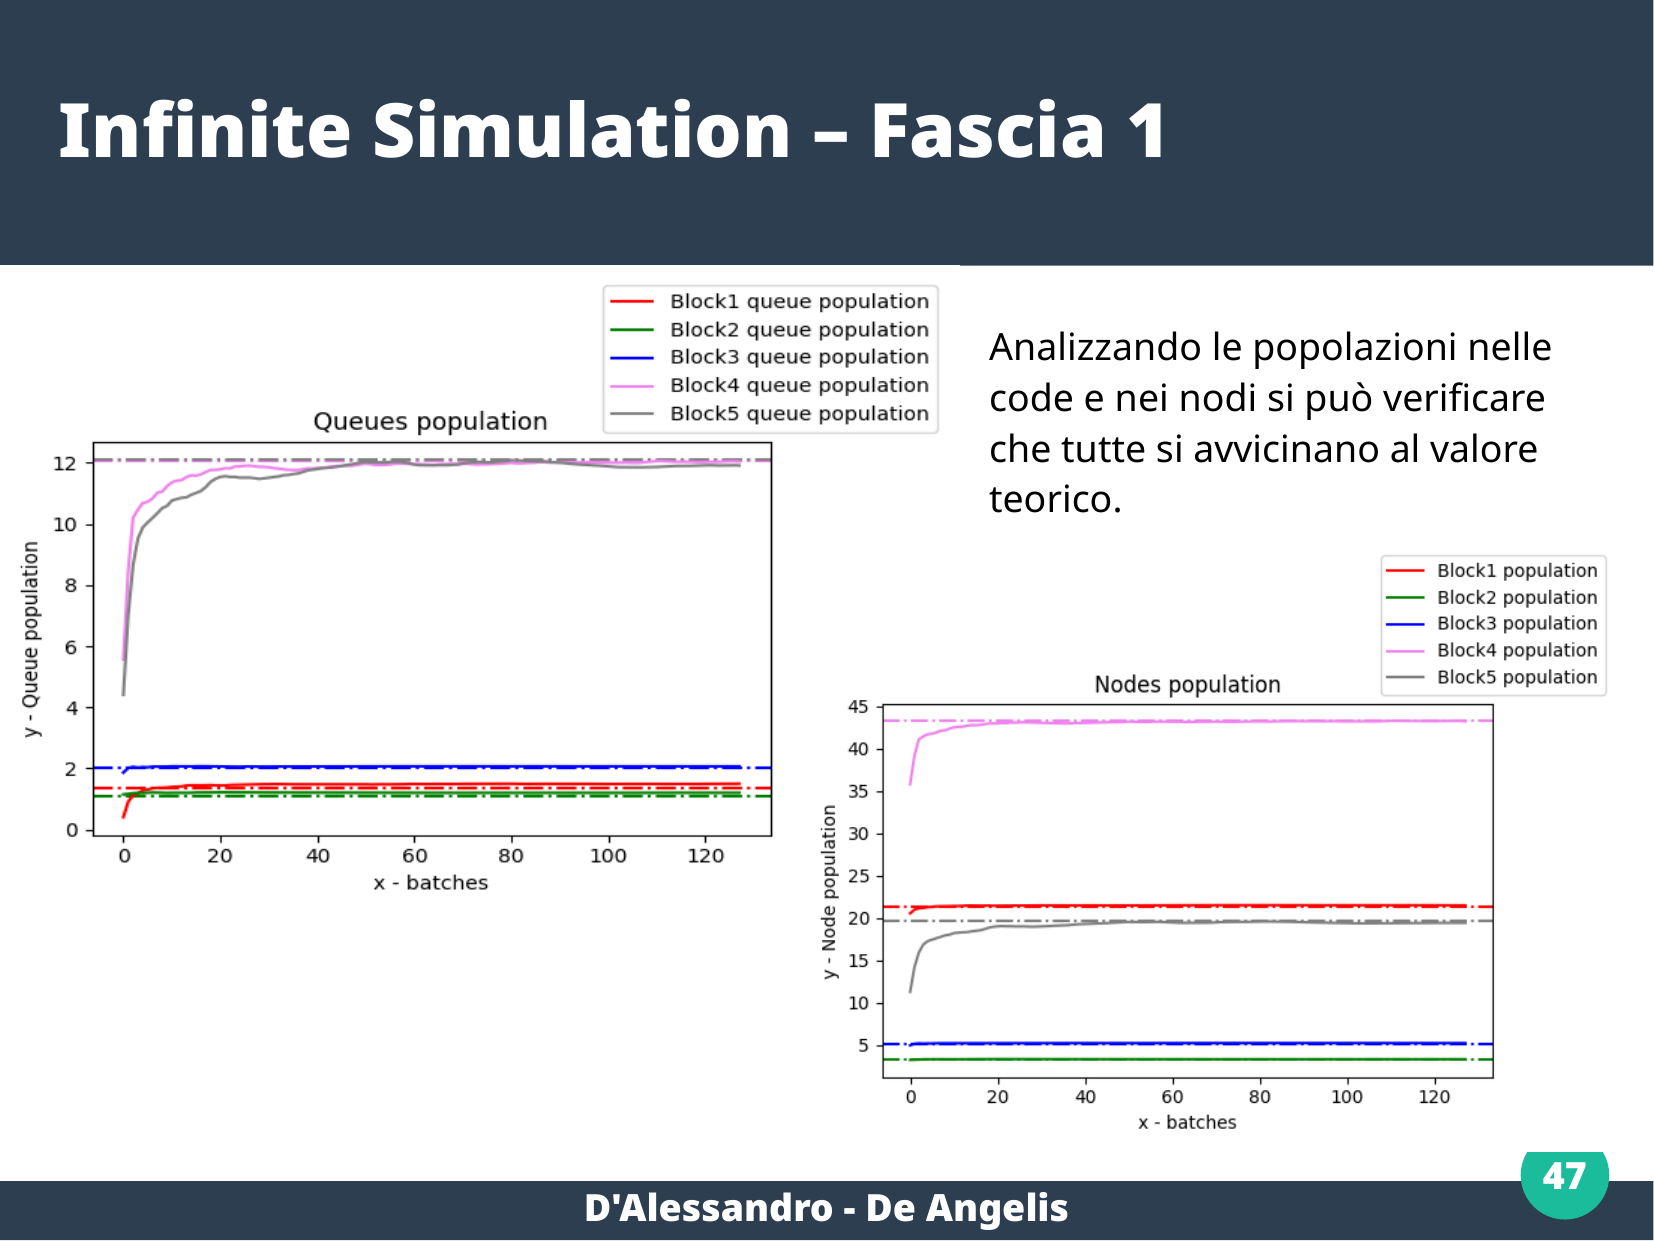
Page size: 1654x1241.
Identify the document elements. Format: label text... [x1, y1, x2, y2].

picture [0, 265, 1625, 1152]
text_box Analizzando le popolazioni nelle code e nei nodi si può verificare che tutte si avvicinano al valore teorico. [974, 312, 1625, 532]
title Infinite Simulation – Fascia 1 [59, 49, 1595, 207]
